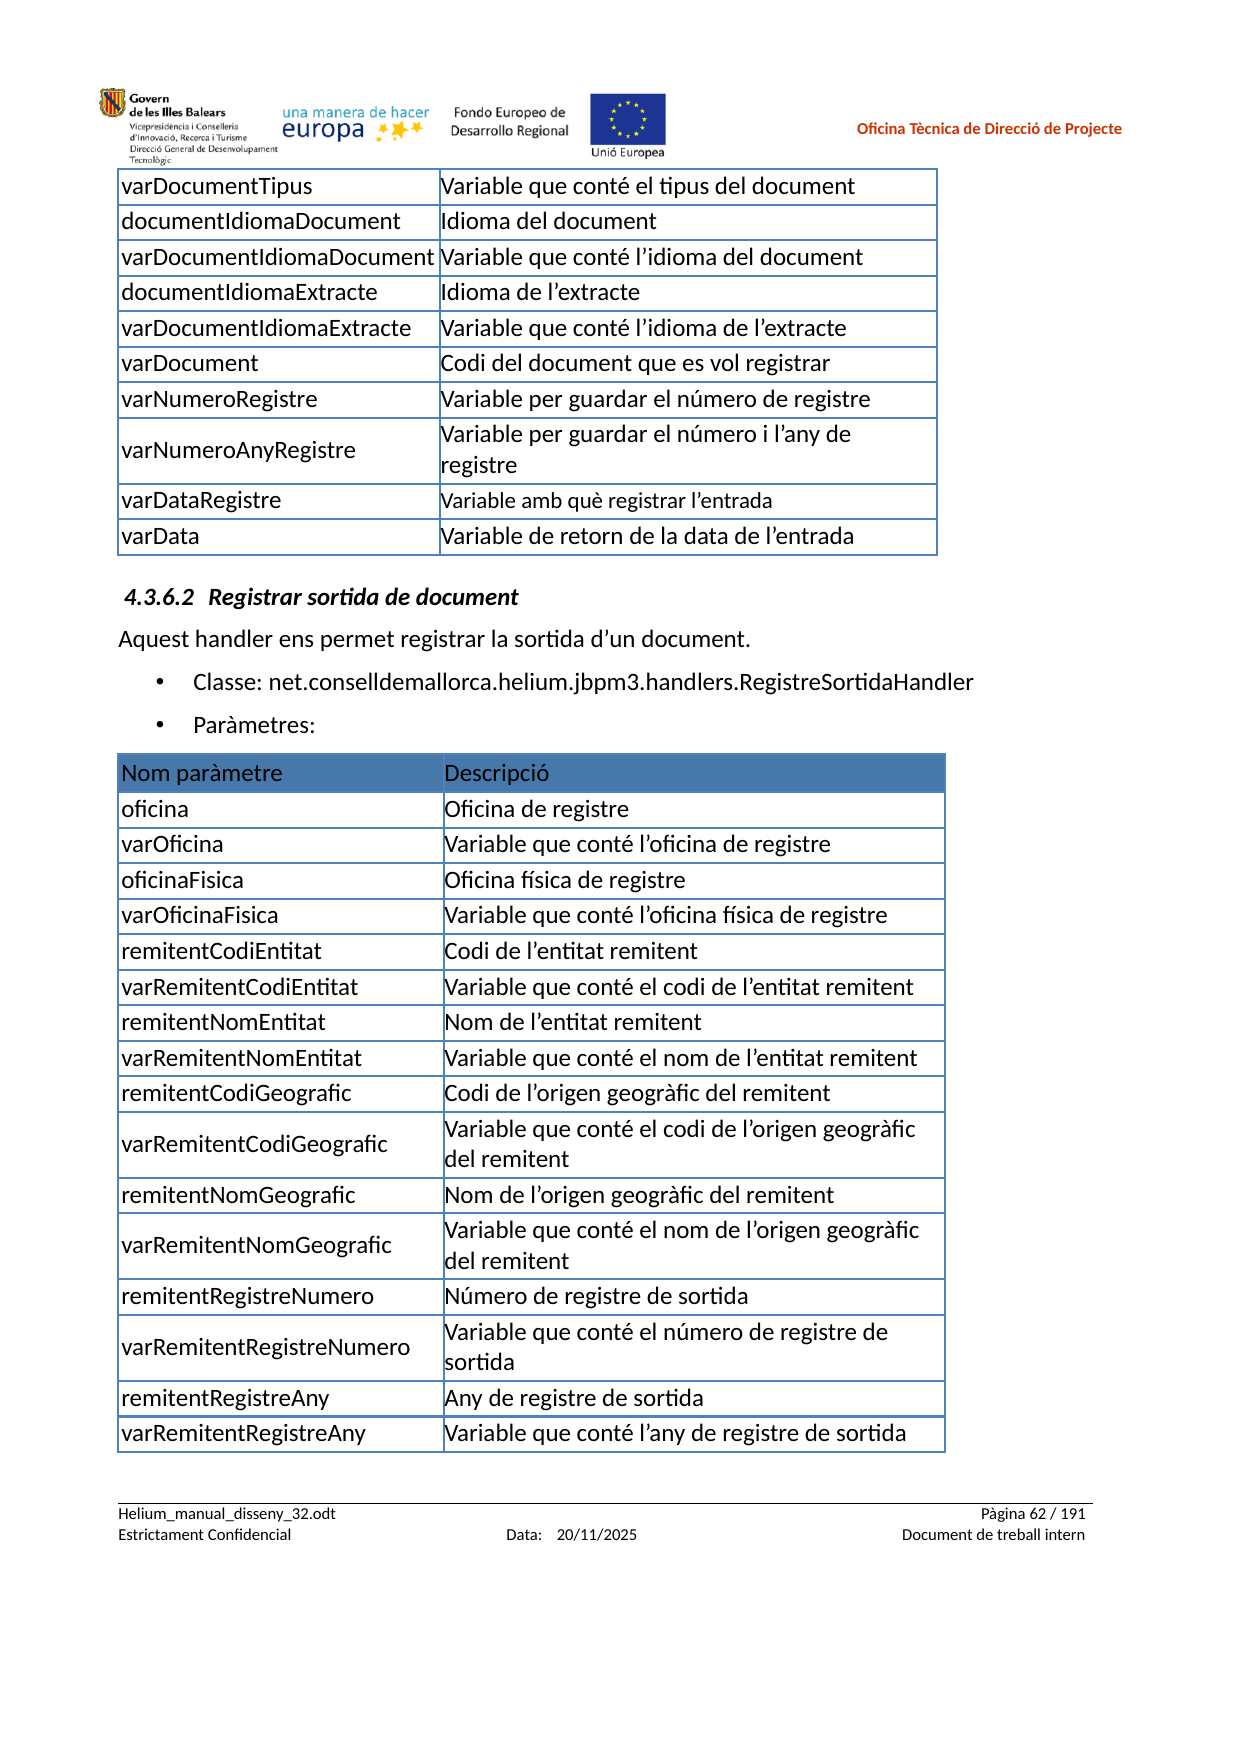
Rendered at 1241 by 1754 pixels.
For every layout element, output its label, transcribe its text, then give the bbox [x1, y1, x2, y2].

table_cell remitentNomEntitat [119, 1006, 443, 1040]
table_cell Variable que conté l’idioma del document [441, 241, 936, 274]
table_cell varRemitentNomGeografic [119, 1214, 443, 1278]
table_cell varRemitentRegistreAny [119, 1418, 443, 1451]
table_cell documentIdiomaDocument [119, 206, 439, 239]
table_cell Variable que conté el tipus del document [441, 170, 936, 203]
table_cell Variable amb què registrar l’entrada [441, 485, 936, 518]
table_cell Variable que conté l’oficina física de registre [445, 900, 944, 933]
table_cell documentIdiomaExtracte [119, 277, 439, 310]
table_cell varData [119, 520, 439, 554]
table_cell varOficinaFisica [119, 900, 443, 933]
table_cell varRemitentNomEntitat [119, 1042, 443, 1075]
table_cell Variable que conté l’idioma de l’extracte [441, 312, 936, 346]
list Classe: net.conselldemallorca.helium.jbpm3.handlers.RegistreSortidaHandler [156, 667, 1122, 697]
table_cell varRemitentCodiGeografic [119, 1113, 443, 1177]
text Aquest handler ens permet registrar la sortida d’un document. [118, 623, 1122, 654]
table_cell Variable de retorn de la data de l’entrada [441, 520, 936, 554]
table_cell Nom de l’origen geogràfic del remitent [445, 1179, 944, 1212]
table_cell oficinaFisica [119, 864, 443, 898]
table_cell remitentNomGeografic [119, 1179, 443, 1212]
table_cell remitentCodiGeografic [119, 1077, 443, 1111]
table_cell varDataRegistre [119, 485, 439, 518]
table_cell Número de registre de sortida [445, 1280, 944, 1314]
table_cell Variable per guardar el número i l’any de registre [441, 419, 936, 483]
table_cell remitentRegistreNumero [119, 1280, 443, 1314]
table_cell Idioma de l’extracte [441, 277, 936, 310]
table_cell varRemitentCodiEntitat [119, 971, 443, 1004]
table_cell varDocument [119, 348, 439, 381]
table_cell varNumeroAnyRegistre [119, 419, 439, 483]
table_cell Codi del document que es vol registrar [441, 348, 936, 381]
table_cell varRemitentRegistreNumero [119, 1316, 443, 1380]
table_cell Codi de l’origen geogràfic del remitent [445, 1077, 944, 1111]
picture [99, 87, 668, 166]
subtitle Registrar sortida de document [118, 581, 1122, 611]
table_cell varDocumentTipus [119, 170, 439, 203]
table_cell Variable que conté el nom de l’origen geogràfic del remitent [445, 1214, 944, 1278]
table_cell varNumeroRegistre [119, 383, 439, 417]
table_cell varOficina [119, 829, 443, 862]
table_cell Variable que conté el número de registre de sortida [445, 1316, 944, 1380]
table_cell remitentCodiEntitat [119, 935, 443, 969]
table_cell Variable que conté el codi de l’origen geogràfic del remitent [445, 1113, 944, 1177]
table_cell Variable per guardar el número de registre [441, 383, 936, 417]
table_header Descripció [445, 755, 944, 791]
table_cell Oficina física de registre [445, 864, 944, 898]
list Paràmetres: [156, 709, 1122, 740]
table_cell Variable que conté l’any de registre de sortida [445, 1418, 944, 1451]
table_cell Codi de l’entitat remitent [445, 935, 944, 969]
table_cell Oficina de registre [445, 793, 944, 827]
table_cell oficina [119, 793, 443, 827]
table_cell Variable que conté l’oficina de registre [445, 829, 944, 862]
table_cell remitentRegistreAny [119, 1382, 443, 1415]
table_cell Variable que conté el nom de l’entitat remitent [445, 1042, 944, 1075]
table_cell Any de registre de sortida [445, 1382, 944, 1415]
table_header Nom paràmetre [119, 755, 443, 791]
table_cell Nom de l’entitat remitent [445, 1006, 944, 1040]
table_cell Idioma del document [441, 206, 936, 239]
table_cell varDocumentIdiomaExtracte [119, 312, 439, 346]
table_cell varDocumentIdiomaDocument [119, 241, 439, 274]
table_cell Variable que conté el codi de l’entitat remitent [445, 971, 944, 1004]
